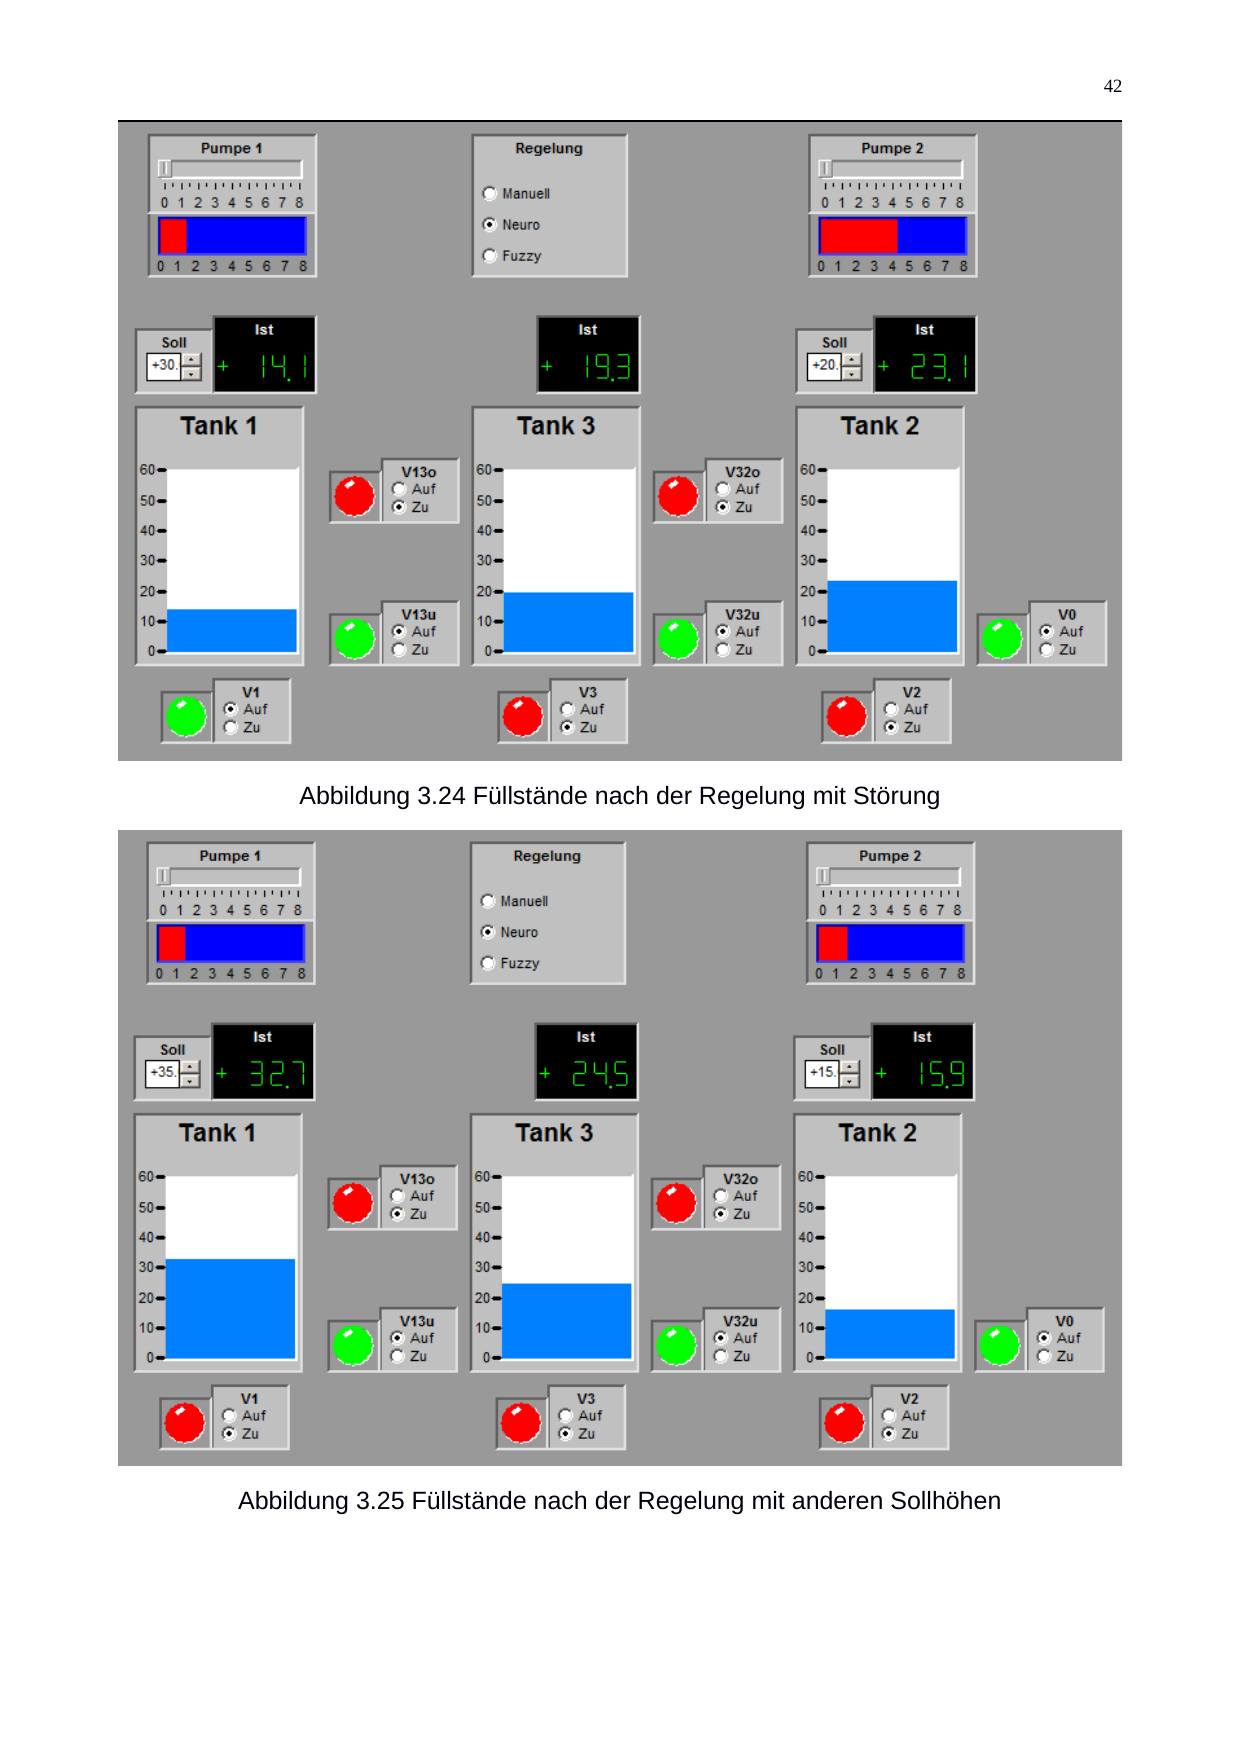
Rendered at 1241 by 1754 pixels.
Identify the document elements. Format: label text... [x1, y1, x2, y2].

text Abbildung 3.25 Füllstände nach der Regelung mit anderen Sollhöhen [118, 1486, 1122, 1515]
text Abbildung 3.24 Füllstände nach der Regelung mit Störung [118, 781, 1122, 810]
picture [118, 121, 1123, 761]
picture [118, 830, 1123, 1466]
